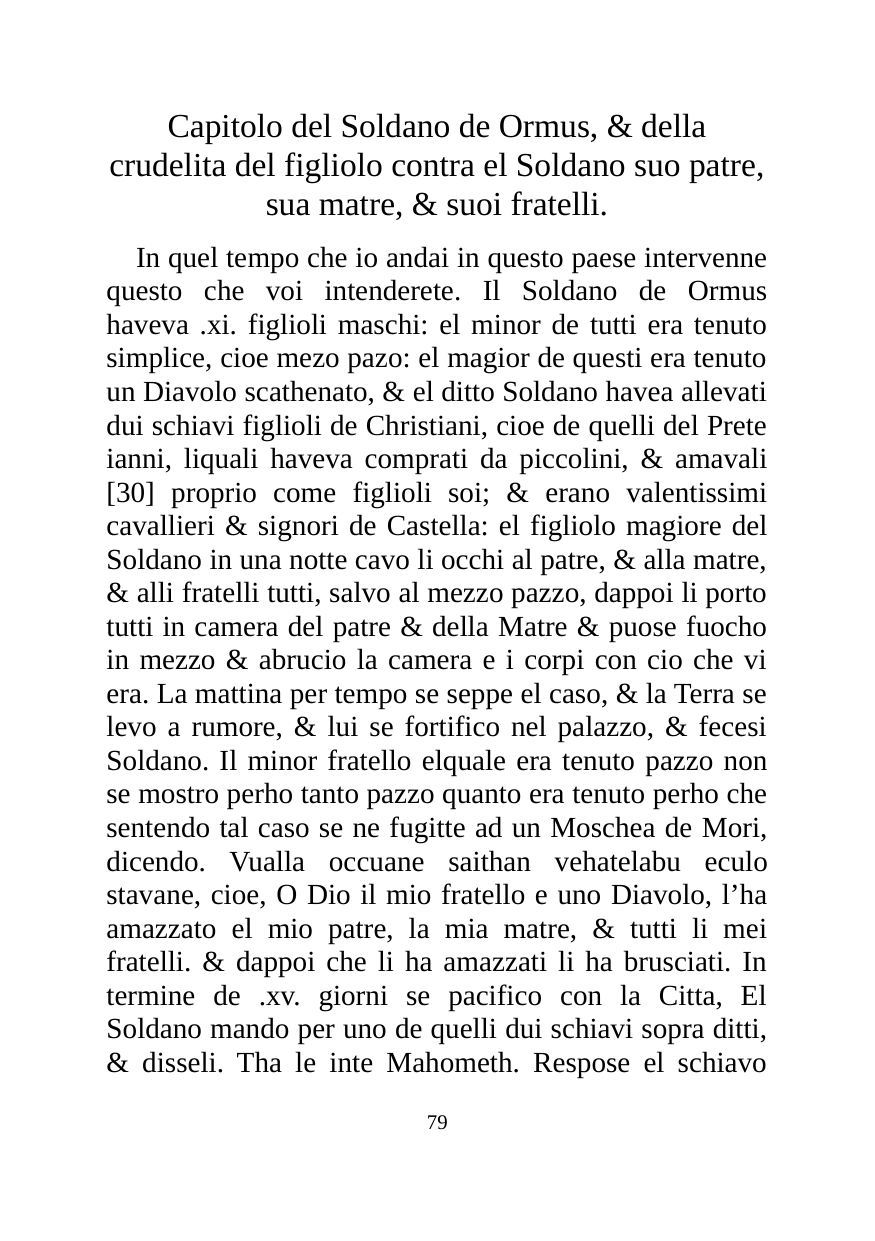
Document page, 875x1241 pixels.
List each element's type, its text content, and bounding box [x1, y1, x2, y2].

subtitle Capitolo del Soldano de Ormus, & della crudelita del figliolo contra el Soldano suo patre, sua matre, & suoi fratelli. [106, 106, 768, 222]
text In quel tempo che io andai in questo paese intervenne questo che voi intenderete. Il Soldano de Ormus haveva .xi. figlioli maschi: el minor de tutti era tenuto simplice, cioe mezo pazo: el magior de questi era tenuto un Diavolo scathenato, & el ditto Soldano havea allevati dui schiavi figlioli de Christiani, cioe de quelli del Prete ianni, liquali haveva comprati da piccolini, & amavali [30] proprio come figlioli soi; & erano valentissimi cavallieri & signori de Castella: el figliolo magiore del Soldano in una notte cavo li occhi al patre, & alla matre, & alli fratelli tutti, salvo al mezzo pazzo, dappoi li porto tutti in camera del patre & della Matre & puose fuocho in mezzo & abrucio la camera e i corpi con cio che vi era. La mattina per tempo se seppe el caso, & la Terra se levo a rumore, & lui se fortifico nel palazzo, & fecesi Soldano. Il minor fratello elquale era tenuto pazzo non se mostro perho tanto pazzo quanto era tenuto perho che sentendo tal caso se ne fugitte ad un Moschea de Mori, dicendo. Vualla occuane saithan vehatelabu eculo stavane, cioe, O Dio il mio fratello e uno Diavolo, l’ha amazzato el mio patre, la mia matre, & tutti li mei fratelli. & dappoi che li ha amazzati li ha brusciati. In termine de .xv. giorni se pacifico con la Citta, El Soldano mando per uno de quelli dui schiavi sopra ditti, & disseli. Tha le inte Mahometh. Respose el schiavo [106, 240, 768, 1078]
